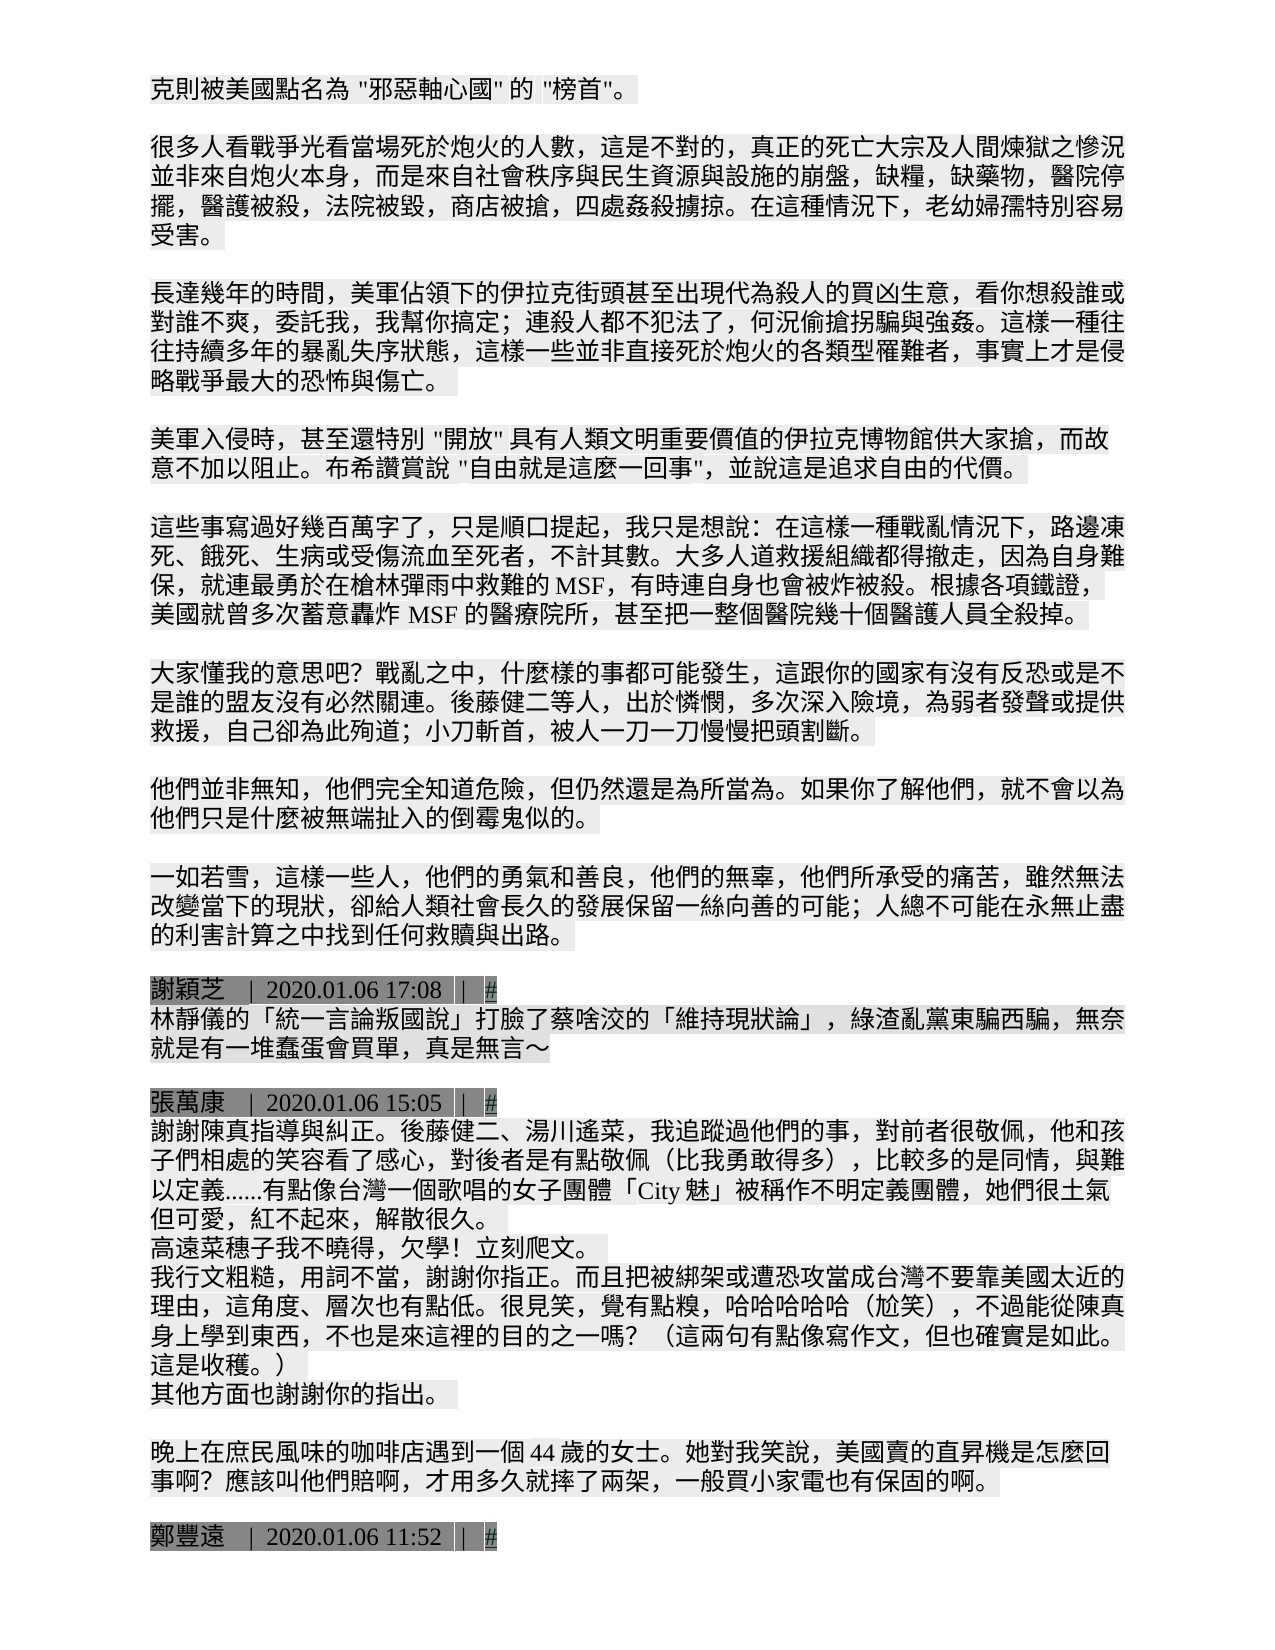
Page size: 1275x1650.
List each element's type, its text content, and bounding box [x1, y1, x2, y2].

text 林靜儀的「統一言論叛國說」打臉了蔡啥洨的「維持現狀論」，綠渣亂黨東騙西騙，無奈就是有一堆蠢蛋會買單，真是無言～ [150, 1005, 1125, 1063]
text 張萬康 | 2020.01.06 15:05 | # [150, 1088, 1125, 1117]
text 謝穎芝 | 2020.01.06 17:08 | # [150, 976, 1125, 1005]
text 鄭豐遠 | 2020.01.06 11:52 | # [150, 1522, 1125, 1551]
text 謝謝陳真指導與糾正。後藤健二、湯川遙菜，我追蹤過他們的事，對前者很敬佩，他和孩子們相處的笑容看了感心，對後者是有點敬佩（比我勇敢得多），比較多的是同情，與難以定義......有點像台灣一個歌唱的女子團體「City魅」被稱作不明定義團體，她們很土氣但可愛，紅不起來，解散很久。 高遠菜穗子我不曉得，欠學！立刻爬文。 我行文粗糙，用詞不當，謝謝你指正。而且把被綁架或遭恐攻當成台灣不要靠美國太近的理由，這角度、層次也有點低。很見笑，覺有點糗，哈哈哈哈哈（尬笑），不過能從陳真身上學到東西，不也是來這裡的目的之一嗎？（這兩句有點像寫作文，但也確實是如此。這是收穫。） 其他方面也謝謝你的指出。 晚上在庶民風味的咖啡店遇到一個44歲的女士。她對我笑說，美國賣的直昇機是怎麼回事啊？應該叫他們賠啊，才用多久就摔了兩架，一般買小家電也有保固的啊。 [150, 1117, 1125, 1497]
text 克則被美國點名為 "邪惡軸心國" 的 "榜首"。 很多人看戰爭光看當場死於炮火的人數，這是不對的，真正的死亡大宗及人間煉獄之慘況並非來自炮火本身，而是來自社會秩序與民生資源與設施的崩盤，缺糧，缺藥物，醫院停擺，醫護被殺，法院被毀，商店被搶，四處姦殺擄掠。在這種情況下，老幼婦孺特別容易受害。 長達幾年的時間，美軍佔領下的伊拉克街頭甚至出現代為殺人的買凶生意，看你想殺誰或對誰不爽，委託我，我幫你搞定；連殺人都不犯法了，何況偷搶拐騙與強姦。這樣一種往往持續多年的暴亂失序狀態，這樣一些並非直接死於炮火的各類型罹難者，事實上才是侵略戰爭最大的恐怖與傷亡。 美軍入侵時，甚至還特別 "開放" 具有人類文明重要價值的伊拉克博物館供大家搶，而故意不加以阻止。布希讚賞說 "自由就是這麼一回事"，並說這是追求自由的代價。 這些事寫過好幾百萬字了，只是順口提起，我只是想說：在這樣一種戰亂情況下，路邊凍死、餓死、生病或受傷流血至死者，不計其數。大多人道救援組織都得撤走，因為自身難保，就連最勇於在槍林彈雨中救難的MSF，有時連自身也會被炸被殺。根據各項鐵證，美國就曾多次蓄意轟炸 MSF 的醫療院所，甚至把一整個醫院幾十個醫護人員全殺掉。 大家懂我的意思吧？戰亂之中，什麼樣的事都可能發生，這跟你的國家有沒有反恐或是不是誰的盟友沒有必然關連。後藤健二等人，出於憐憫，多次深入險境，為弱者發聲或提供救援，自己卻為此殉道；小刀斬首，被人一刀一刀慢慢把頭割斷。 他們並非無知，他們完全知道危險，但仍然還是為所當為。如果你了解他們，就不會以為他們只是什麼被無端扯入的倒霉鬼似的。 一如若雪，這樣一些人，他們的勇氣和善良，他們的無辜，他們所承受的痛苦，雖然無法改變當下的現狀，卻給人類社會長久的發展保留一絲向善的可能；人總不可能在永無止盡的利害計算之中找到任何救贖與出路。 [150, 75, 1125, 951]
